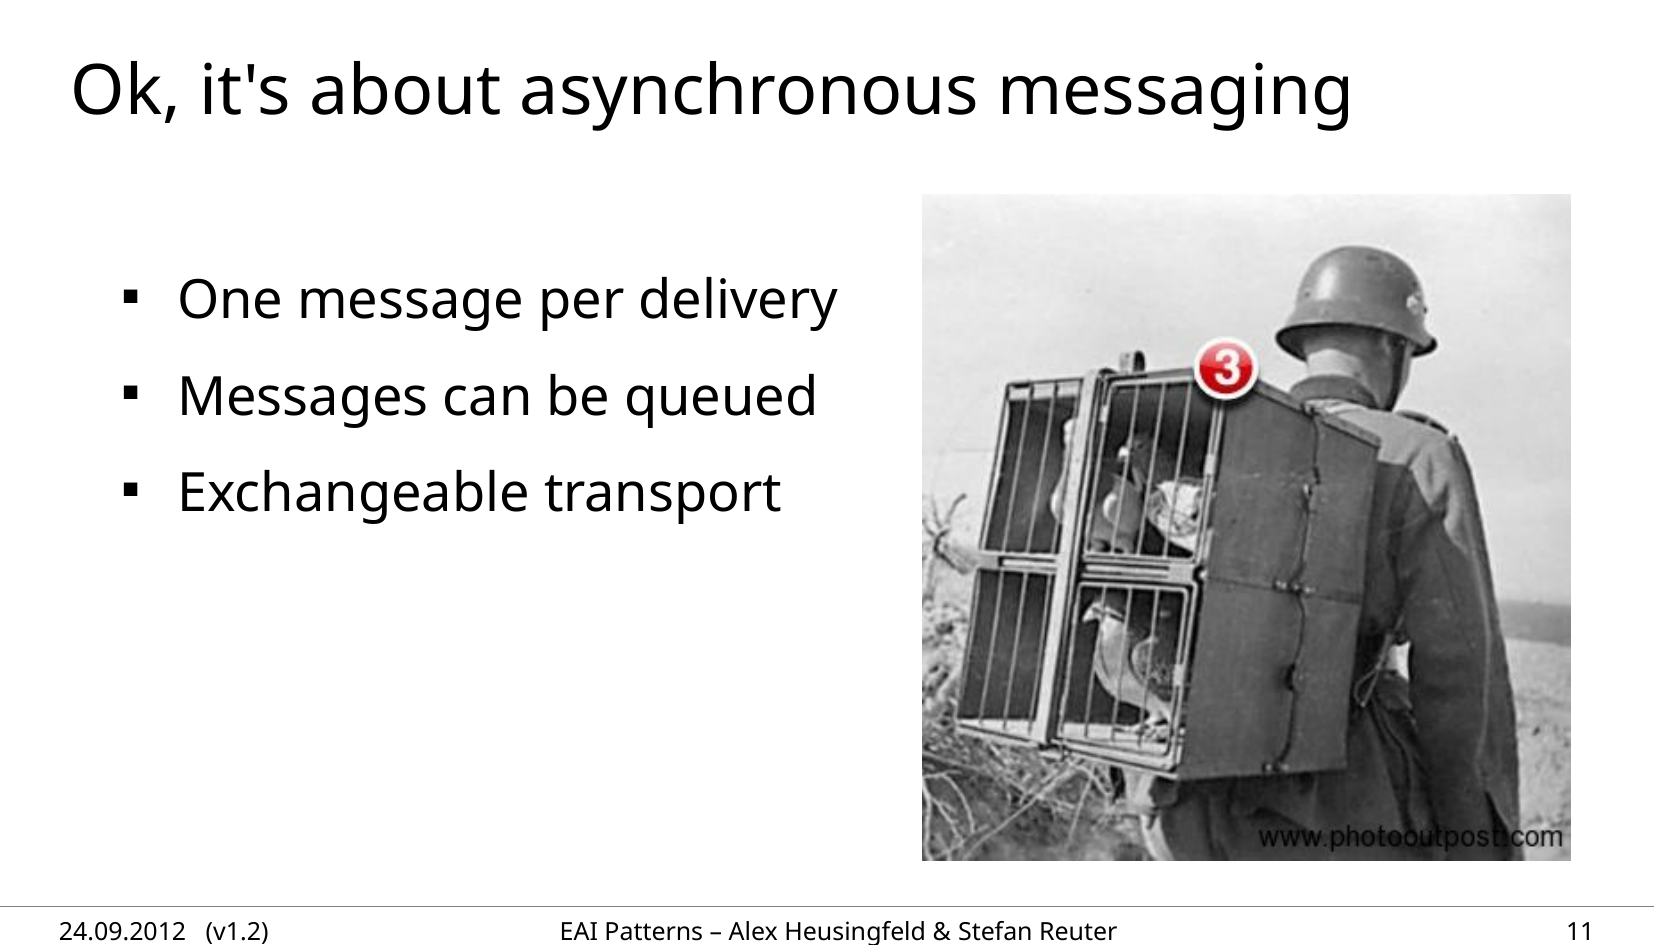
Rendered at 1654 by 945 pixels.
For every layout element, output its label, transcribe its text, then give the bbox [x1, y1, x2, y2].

picture [922, 194, 1571, 861]
list One message per delivery Messages can be queued Exchangeable transport [106, 260, 922, 801]
title Ok, it's about asynchronous messaging [70, 17, 1583, 158]
